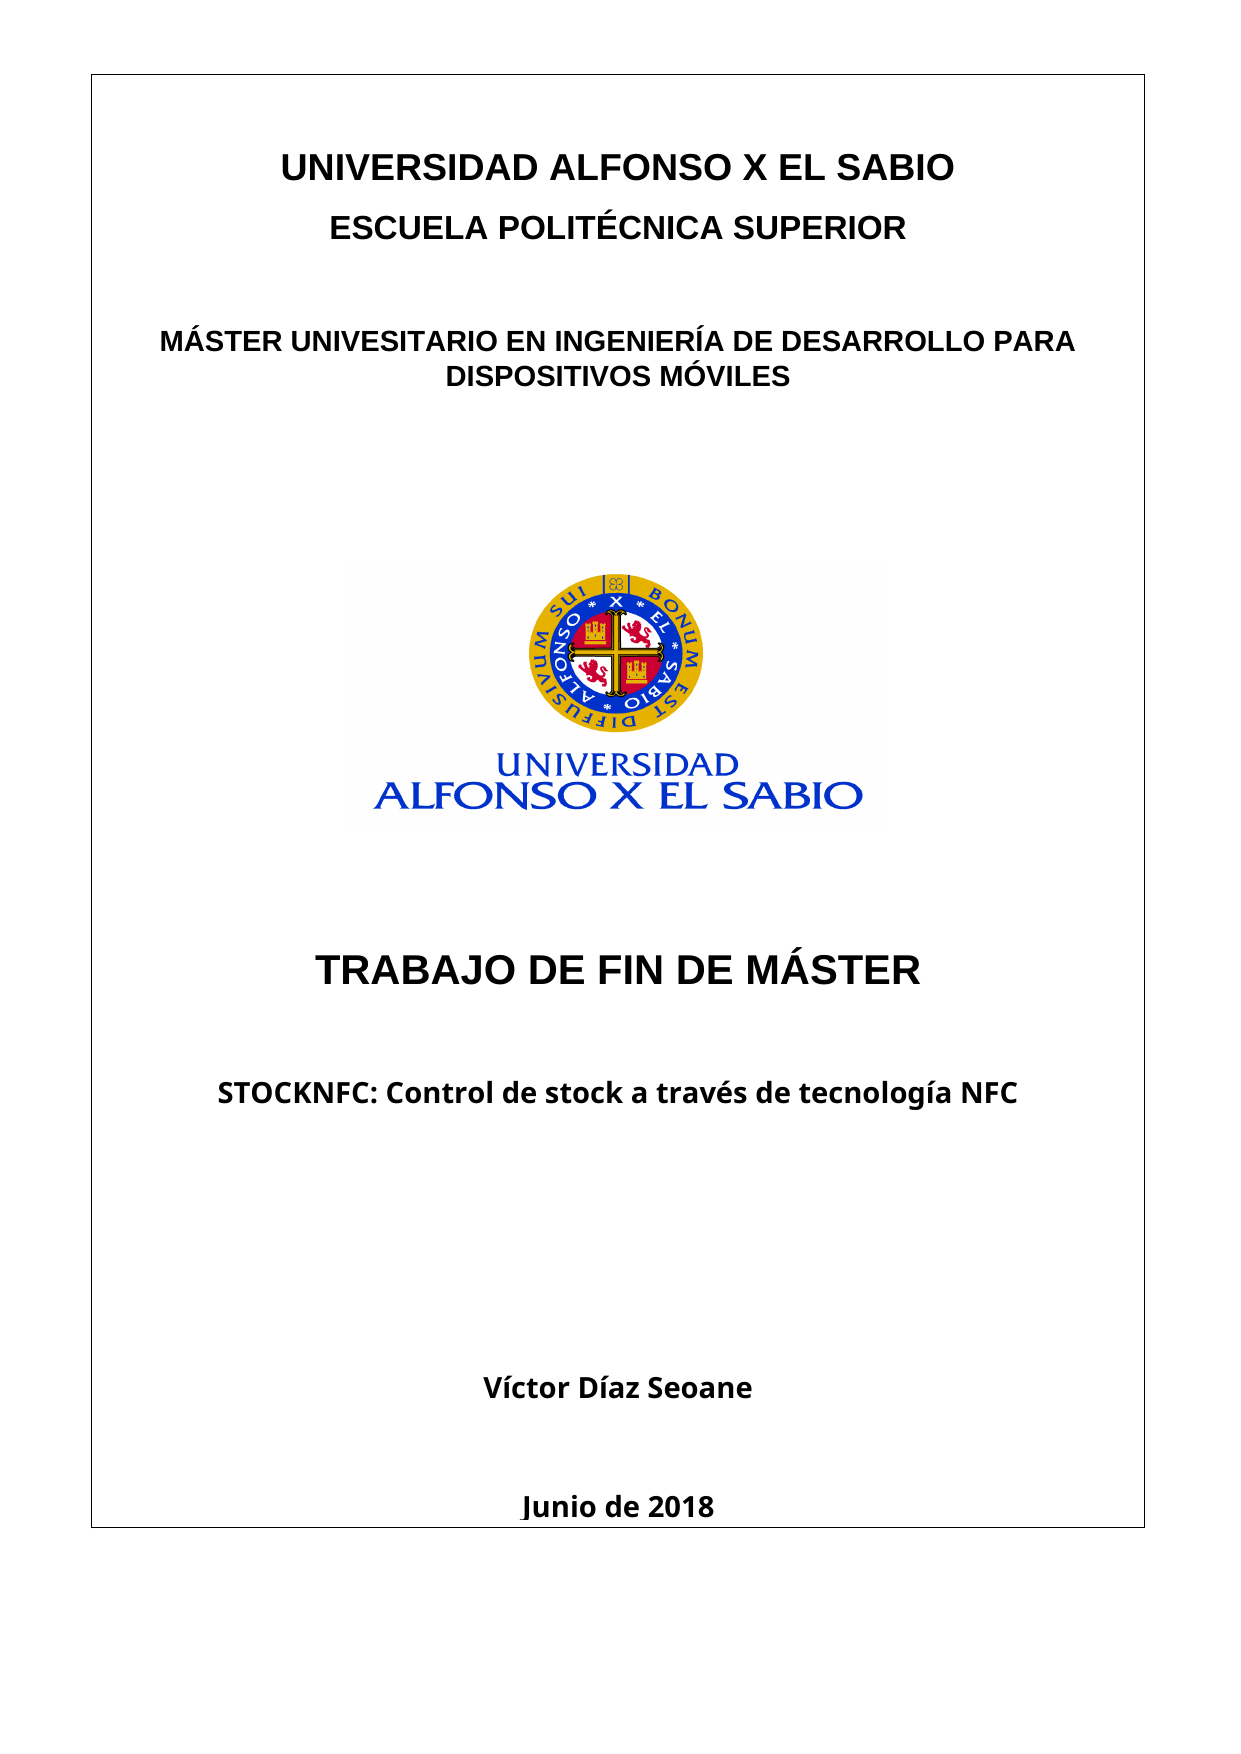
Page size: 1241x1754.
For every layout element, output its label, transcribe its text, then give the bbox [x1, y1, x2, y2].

text UNIVERSIDAD ALFONSO X EL SABIO [107, 146, 1129, 189]
text ESCUELA POLITÉCNICA SUPERIOR [107, 208, 1129, 247]
text Junio de 2018 [107, 1486, 1129, 1519]
text STOCKNFC: Control de stock a través de tecnología NFC [107, 1072, 1129, 1112]
text MÁSTER UNIVESITARIO EN INGENIERÍA DE DESARROLLO PARA DISPOSITIVOS MÓVILES [107, 324, 1129, 393]
text Víctor Díaz Seoane [107, 1368, 1129, 1407]
text TRABAJO DE FIN DE MÁSTER [107, 945, 1129, 993]
